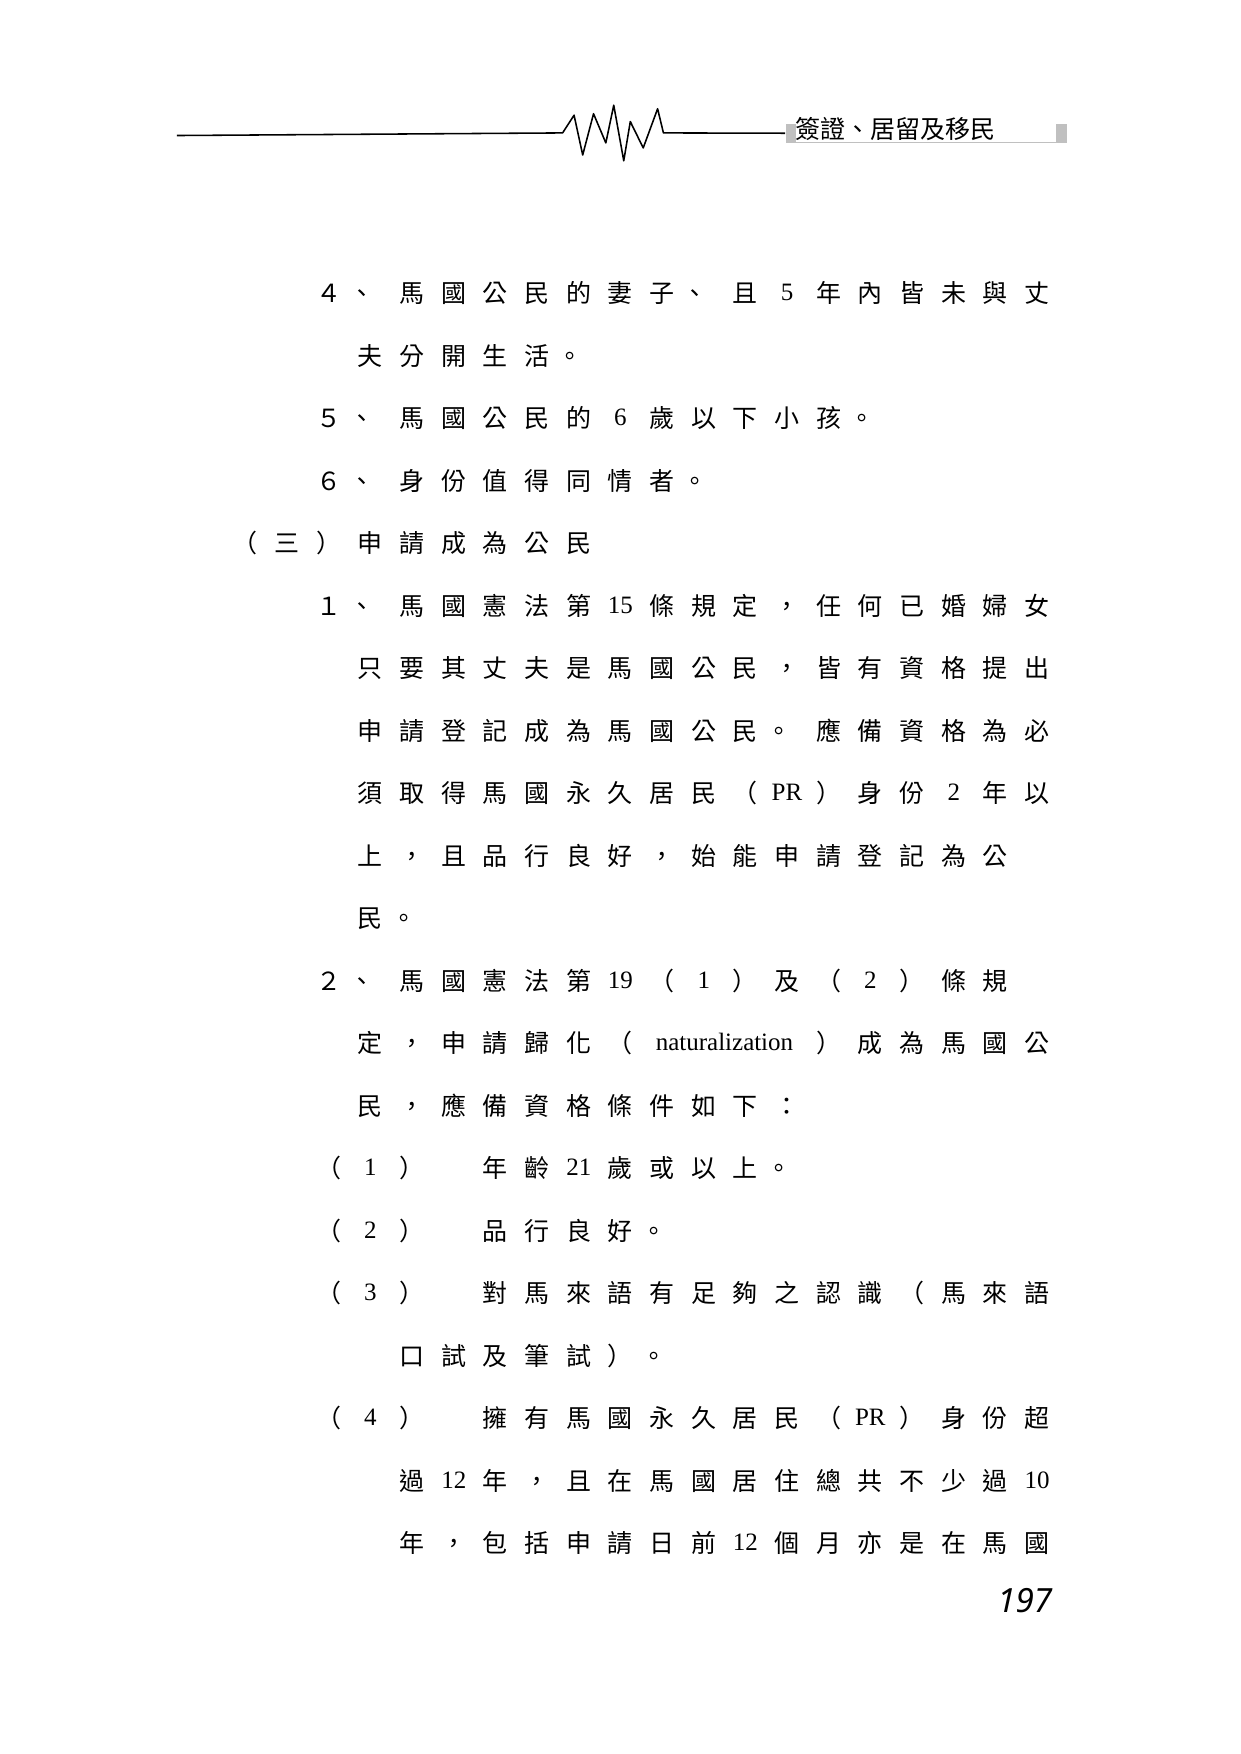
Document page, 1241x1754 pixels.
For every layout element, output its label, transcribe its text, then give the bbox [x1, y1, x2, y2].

text ５、馬國公民的6歲以下小孩。 [281, 375, 1058, 438]
text （3） 對馬來語有足夠之認識（馬來語口試及筆試）。 [306, 1250, 1058, 1375]
text （4） 擁有馬國永久居民（PR）身份超過12年，且在馬國居住總共不少過10年，包括申請日前12個月亦是在馬國 [306, 1375, 1058, 1563]
text ２、馬國憲法第19（1）及（2）條規定，申請歸化（naturalization）成為馬國公民，應備資格條件如下： [281, 938, 1058, 1125]
text ６、身份值得同情者。 [281, 438, 1058, 500]
text １、馬國憲法第15條規定，任何已婚婦女只要其丈夫是馬國公民，皆有資格提出申請登記成為馬國公民。應備資格為必須取得馬國永久居民（PR）身份2年以上，且品行良好，始能申請登記為公民。 [281, 563, 1058, 938]
text （2） 品行良好。 [306, 1188, 1058, 1250]
text （三）申請成為公民 [207, 500, 1058, 563]
text ４、馬國公民的妻子、且5年內皆未與丈夫分開生活。 [281, 250, 1058, 375]
text （1） 年齡21歲或以上。 [306, 1125, 1058, 1188]
